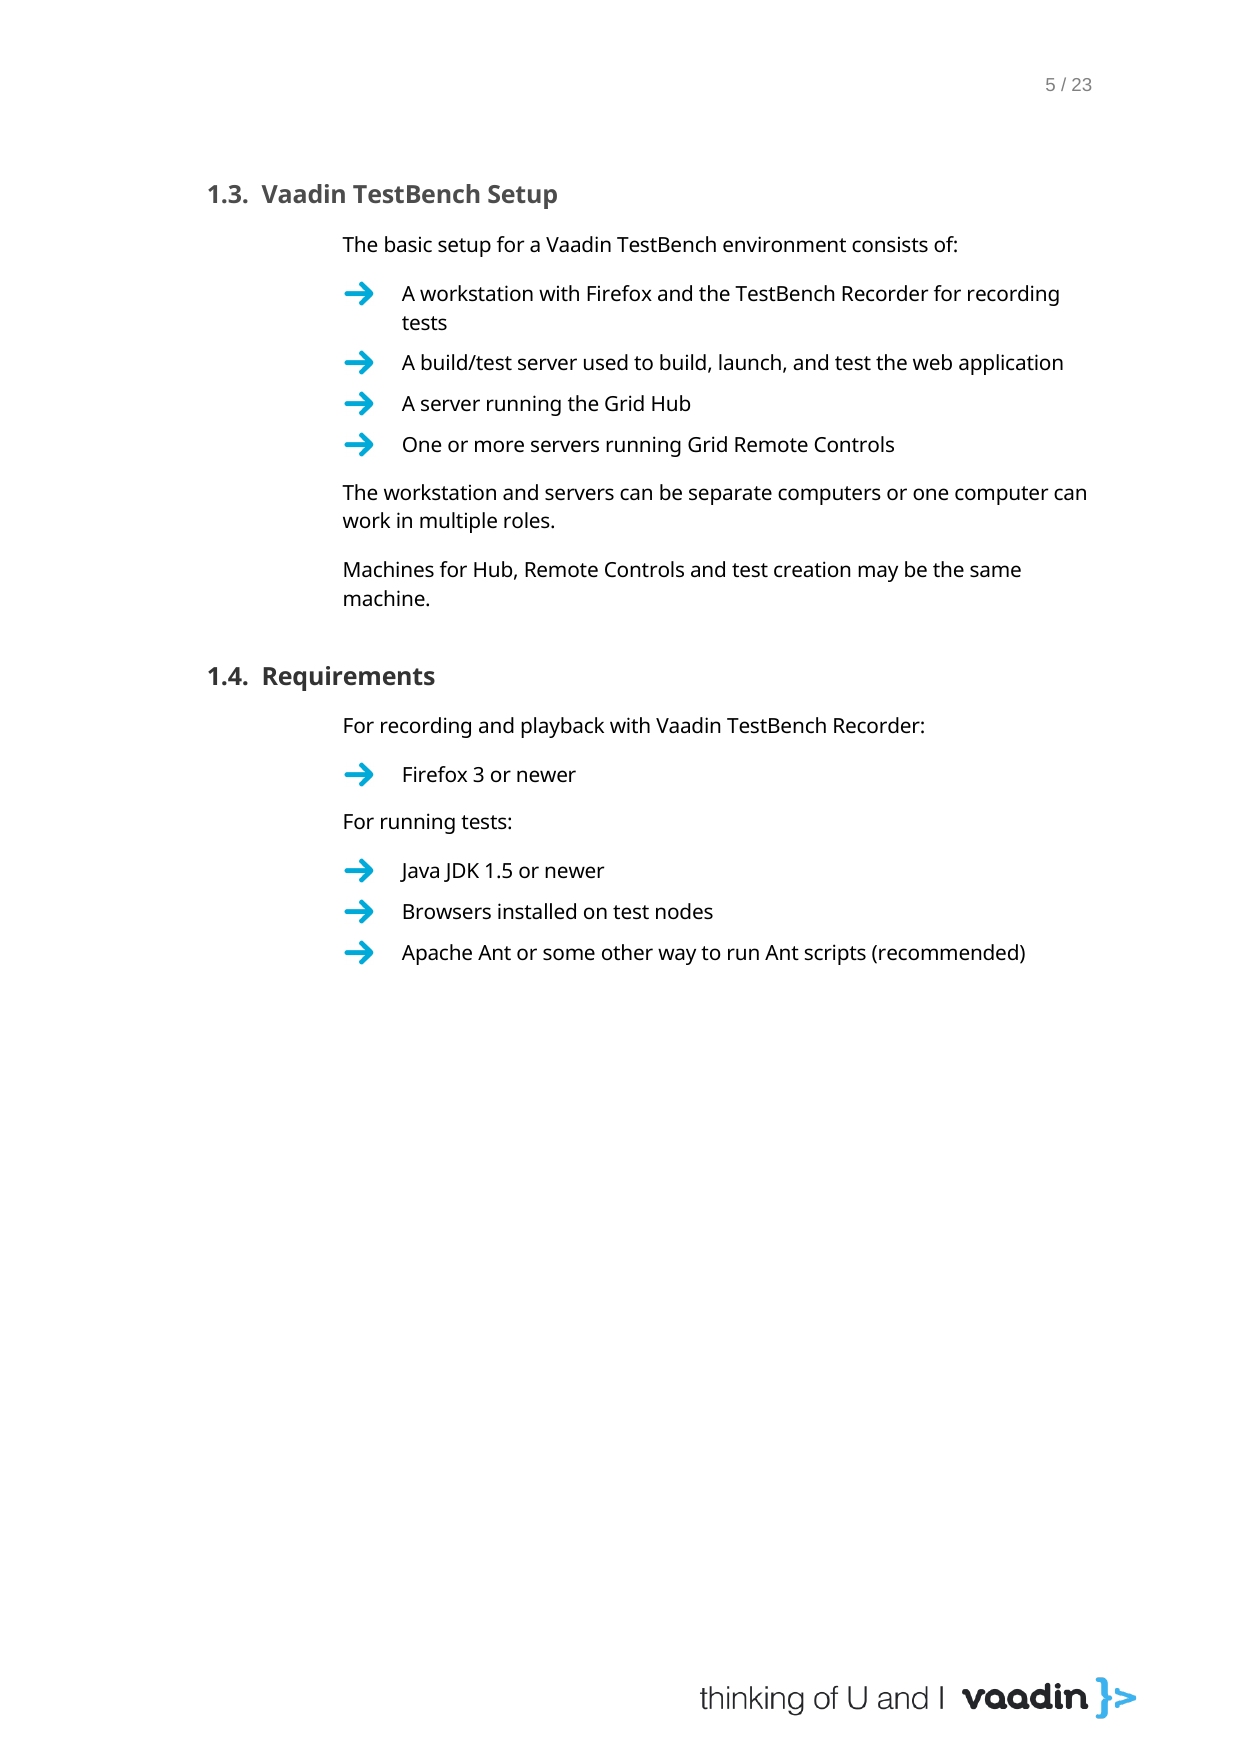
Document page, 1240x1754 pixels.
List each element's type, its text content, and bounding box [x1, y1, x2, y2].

picture [364, 914, 374, 924]
picture [364, 350, 374, 360]
picture [364, 281, 374, 291]
text Machines for Hub, Remote Controls and test creation may be the same machine. [342, 555, 1092, 612]
list Firefox 3 or newer [342, 760, 1092, 788]
text For running tests: [342, 807, 1092, 836]
picture [364, 955, 374, 965]
text For recording and playback with Vaadin TestBench Recorder: [342, 711, 1092, 739]
subtitle Vaadin TestBench Setup [207, 177, 1092, 211]
picture [343, 858, 363, 883]
text The basic setup for a Vaadin TestBench environment consists of: [342, 230, 1092, 258]
list A server running the Grid Hub [342, 389, 1092, 418]
picture [364, 762, 374, 772]
picture [343, 899, 363, 924]
list A workstation with Firefox and the TestBench Recorder for recording tests [342, 279, 1092, 336]
picture [699, 1673, 1139, 1721]
picture [364, 365, 374, 375]
picture [364, 777, 374, 787]
picture [364, 447, 374, 457]
list A build/test server used to build, launch, and test the web application [342, 348, 1092, 377]
picture [364, 406, 374, 416]
picture [364, 296, 374, 306]
list One or more servers running Grid Remote Controls [342, 430, 1092, 459]
text The workstation and servers can be separate computers or one computer can work in multiple roles. [342, 478, 1092, 534]
picture [343, 940, 363, 965]
picture [343, 762, 363, 787]
picture [364, 432, 374, 442]
list Java JDK 1.5 or newer [342, 856, 1092, 885]
picture [364, 899, 374, 909]
picture [364, 873, 374, 883]
picture [364, 940, 374, 950]
subtitle Requirements [207, 658, 1092, 692]
picture [343, 391, 363, 416]
list Apache Ant or some other way to run Ant scripts (recommended) [342, 938, 1092, 967]
picture [364, 858, 374, 868]
list Browsers installed on test nodes [342, 897, 1092, 926]
picture [364, 391, 374, 401]
picture [343, 350, 363, 375]
picture [343, 281, 363, 306]
picture [343, 432, 363, 457]
